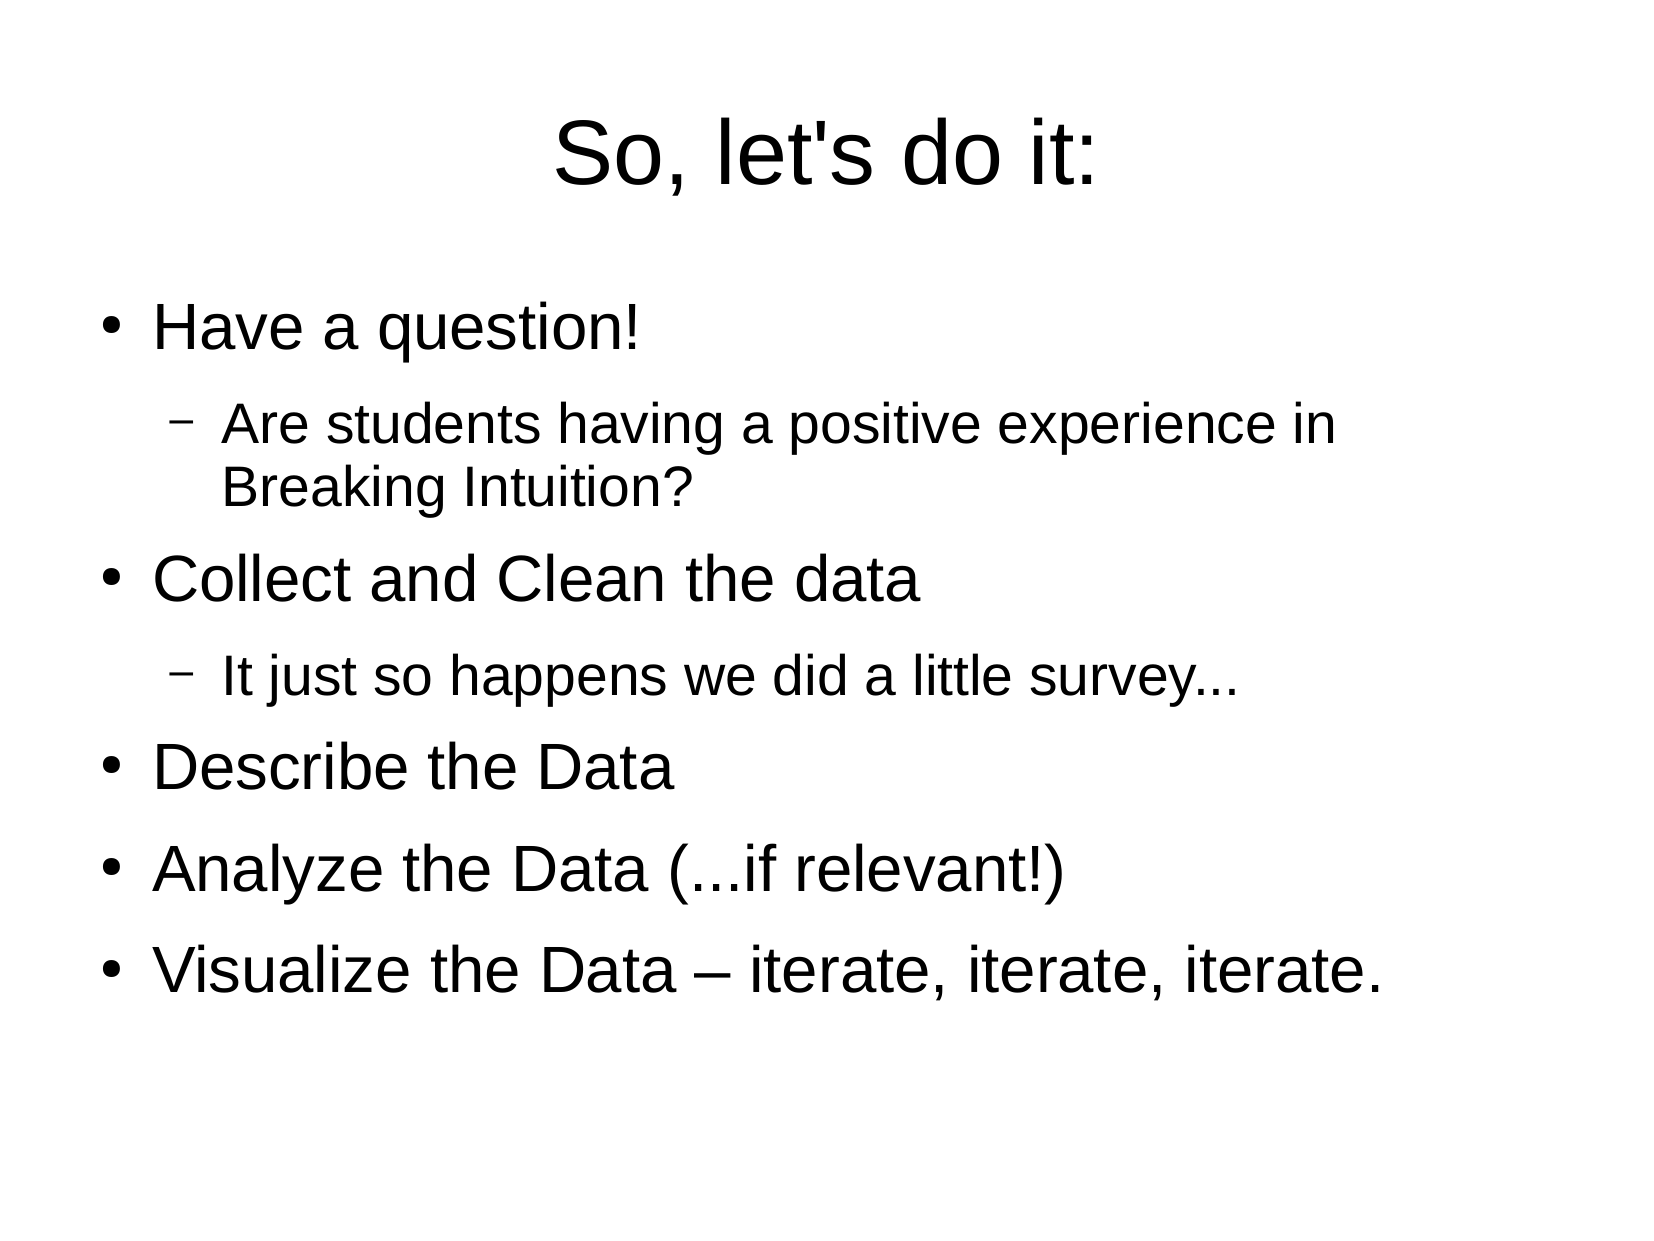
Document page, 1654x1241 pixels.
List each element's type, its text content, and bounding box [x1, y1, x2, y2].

list Have a question! Are students having a positive experience in Breaking Intuition? Collect and Clean the data It just so happens we did a little survey... Describe the Data Analyze the Data (...if relevant!) Visualize the Data – iterate, iterate, iterate. [82, 290, 1571, 1010]
title So, let's do it: [82, 49, 1571, 257]
